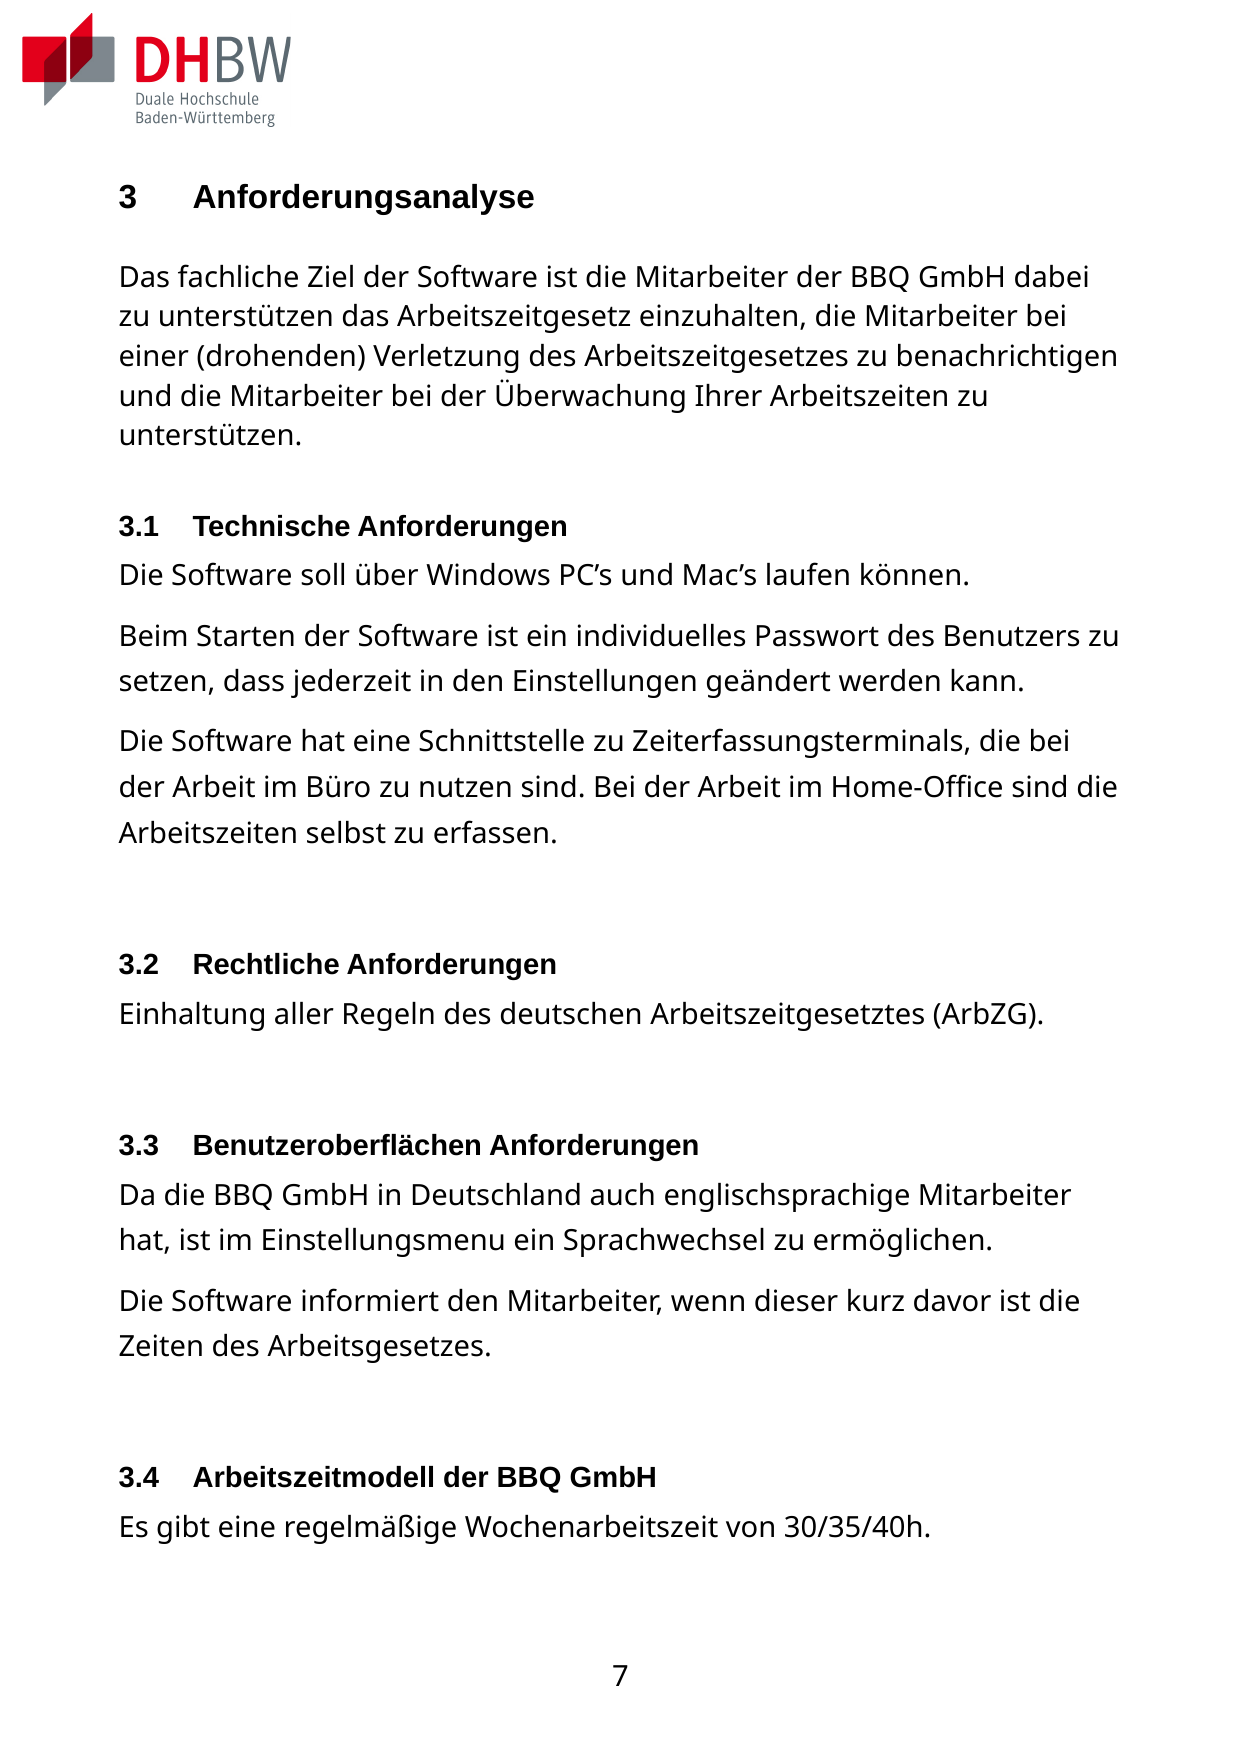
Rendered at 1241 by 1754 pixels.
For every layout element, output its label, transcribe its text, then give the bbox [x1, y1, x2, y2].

subtitle 3.3 Benutzeroberflächen Anforderungen [118, 1128, 1122, 1162]
text Die Software informiert den Mitarbeiter, wenn dieser kurz davor ist die Zeiten des Arbeitsgesetzes. [118, 1280, 1122, 1365]
subtitle 3.2 Rechtliche Anforderungen [118, 947, 1122, 981]
text Einhaltung aller Regeln des deutschen Arbeitszeitgesetztes (ArbZG). [118, 993, 1122, 1033]
picture [22, 13, 291, 127]
text Die Software hat eine Schnittstelle zu Zeiterfassungsterminals, die bei der Arbeit im Büro zu nutzen sind. Bei der Arbeit im Home-Office sind die Arbeitszeiten selbst zu erfassen. [118, 721, 1122, 852]
text Da die BBQ GmbH in Deutschland auch englischsprachige Mitarbeiter hat, ist im Einstellungsmenu ein Sprachwechsel zu ermöglichen. [118, 1174, 1122, 1259]
text Das fachliche Ziel der Software ist die Mitarbeiter der BBQ GmbH dabei zu unterstützen das Arbeitszeitgesetz einzuhalten, die Mitarbeiter bei einer (drohenden) Verletzung des Arbeitszeitgesetzes zu benachrichtigen und die Mitarbeiter bei der Überwachung Ihrer Arbeitszeiten zu unterstützen. [118, 256, 1122, 454]
text Es gibt eine regelmäßige Wochenarbeitszeit von 30/35/40h. [118, 1507, 1122, 1546]
text Beim Starten der Software ist ein individuelles Passwort des Benutzers zu setzen, dass jederzeit in den Einstellungen geändert werden kann. [118, 615, 1122, 700]
text Die Software soll über Windows PC’s und Mac’s laufen können. [118, 555, 1122, 594]
subtitle 3 Anforderungsanalyse [118, 177, 535, 216]
subtitle 3.1 Technische Anforderungen [118, 509, 1122, 542]
subtitle 3.4 Arbeitszeitmodell der BBQ GmbH [118, 1461, 1122, 1494]
